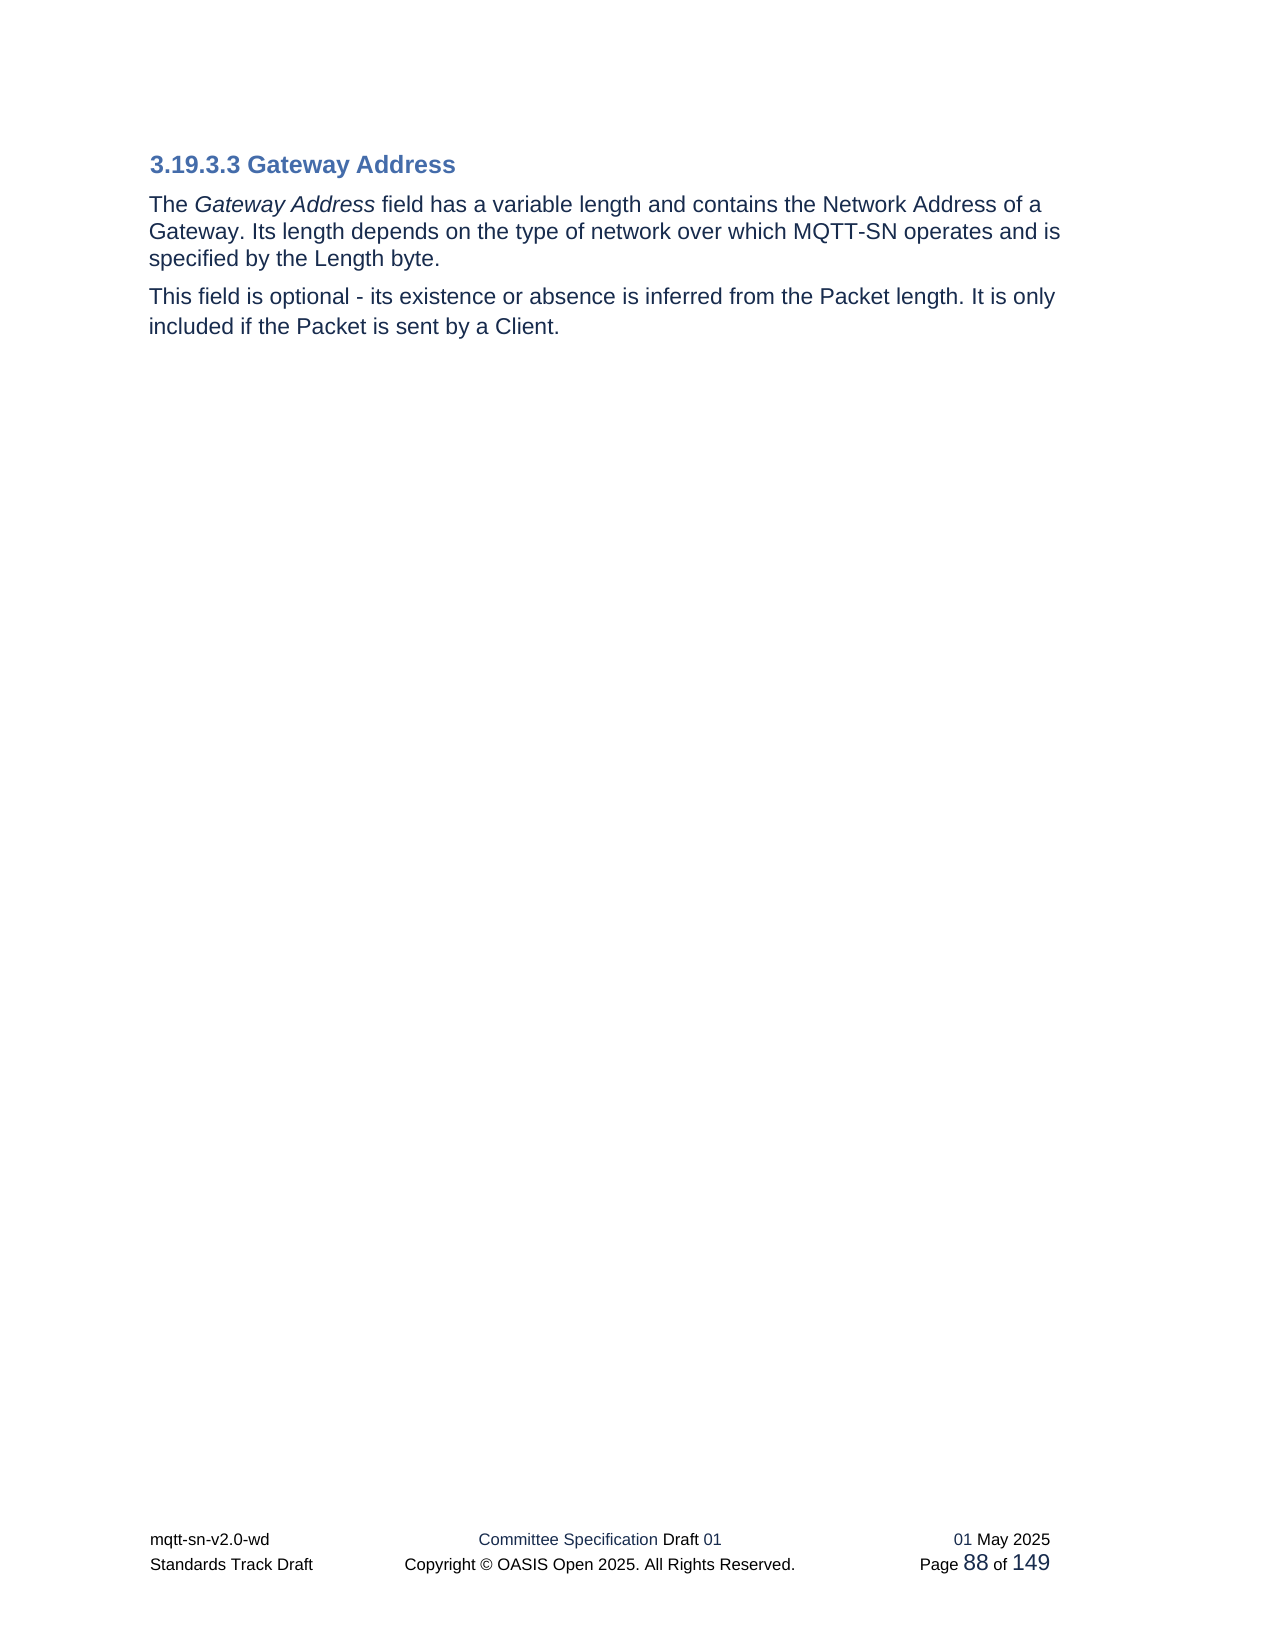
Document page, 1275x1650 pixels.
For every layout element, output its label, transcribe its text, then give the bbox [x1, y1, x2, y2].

text This field is optional - its existence or absence is inferred from the Packet length. It is only included if the Packet is sent by a Client. [148, 283, 1124, 339]
text The Gateway Address field has a variable length and contains the Network Address of a Gateway. Its length depends on the type of network over which MQTT-SN operates and is specified by the Length byte. [148, 191, 1124, 272]
subtitle 3.19.3.3 Gateway Address [150, 150, 1124, 179]
